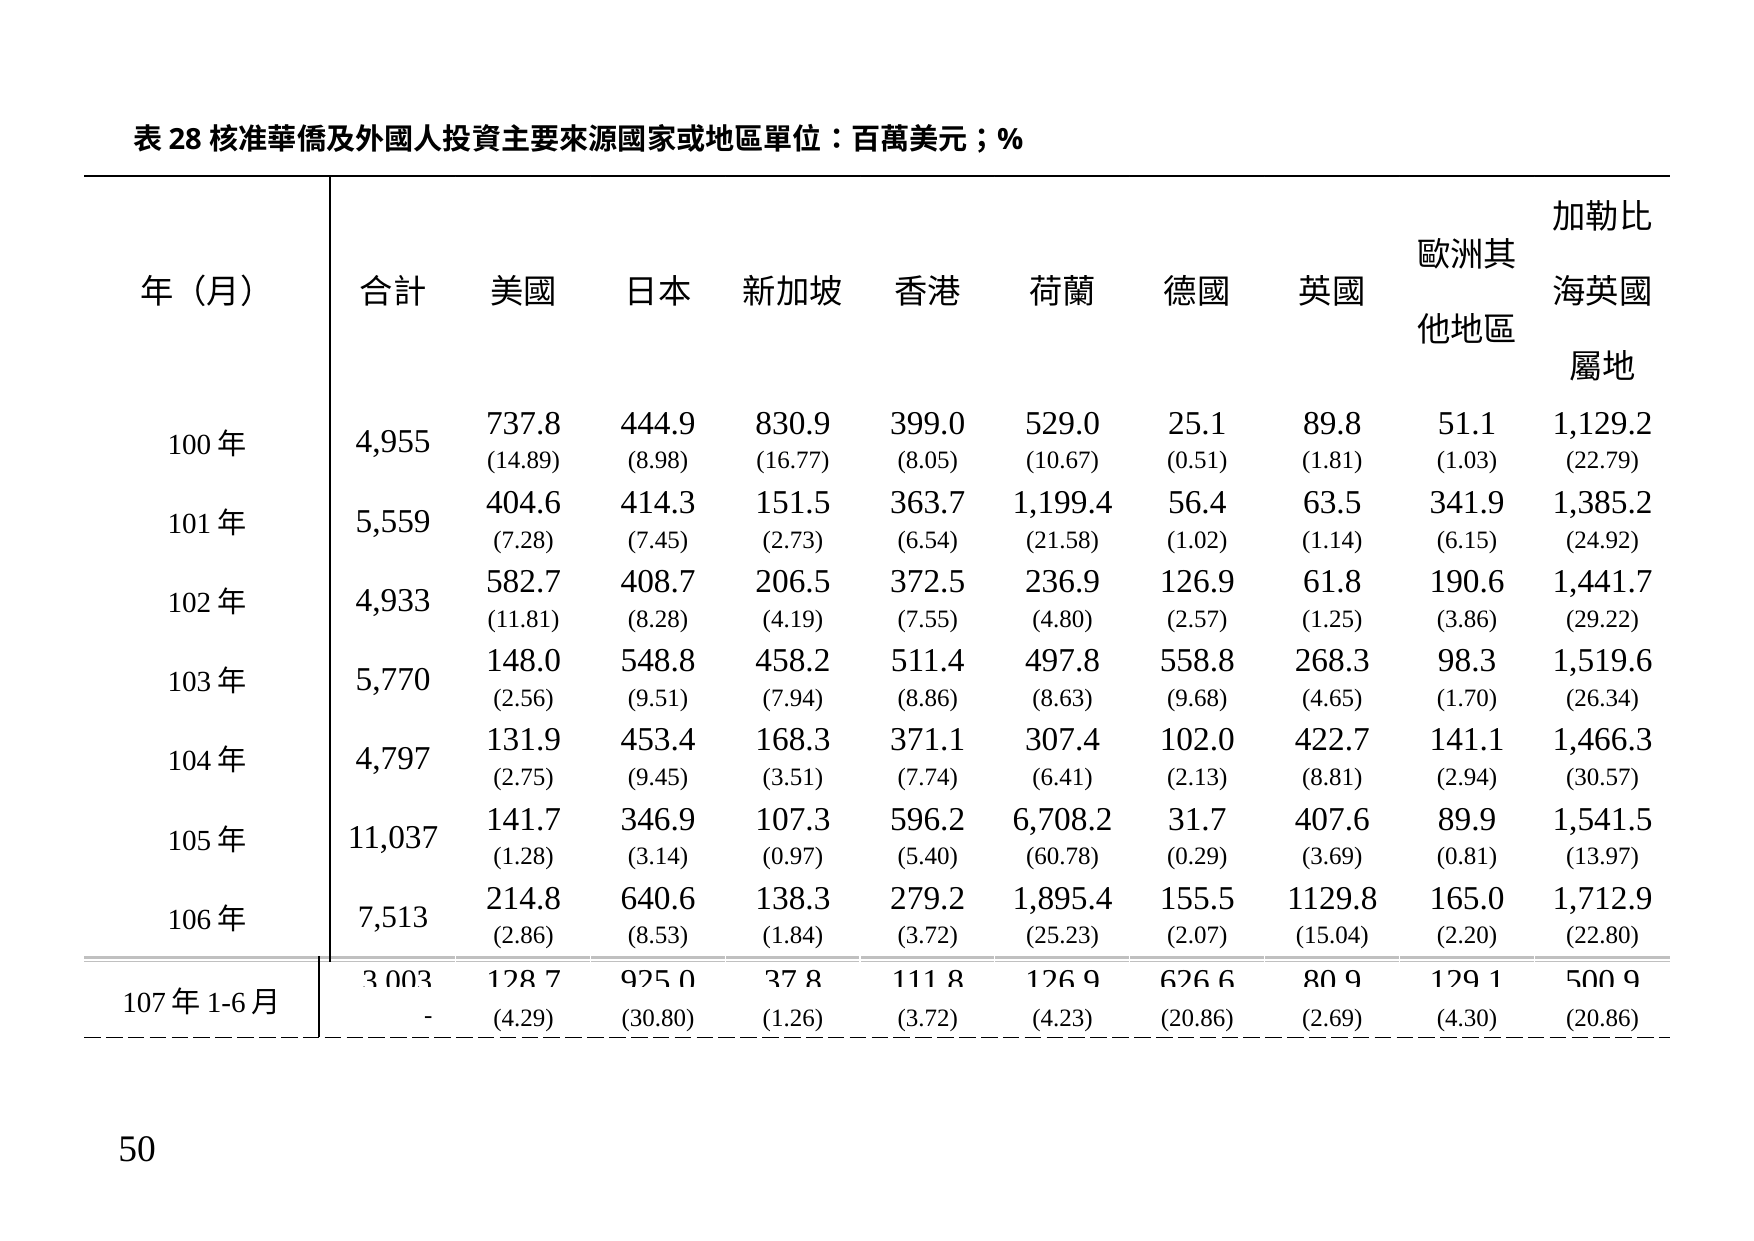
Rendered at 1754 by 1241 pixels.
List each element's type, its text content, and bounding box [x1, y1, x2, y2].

table_cell 307.4 (6.41) [995, 718, 1129, 797]
table_cell 279.2 (3.72) [861, 878, 994, 956]
table_cell 25.1 (0.51) [1130, 403, 1264, 481]
table_cell 582.7 (11.81) [456, 561, 590, 639]
table_cell 141.7 (1.28) [456, 799, 590, 877]
table_cell 11,037 [331, 799, 455, 877]
table_cell 102.0 (2.13) [1130, 718, 1264, 797]
table_cell 37.8 [726, 962, 859, 987]
table_header 荷蘭 [995, 177, 1129, 402]
table_cell 101年 [84, 482, 329, 560]
table_cell 404.6 (7.28) [456, 482, 590, 560]
table_cell 4,933 [331, 561, 455, 639]
table_header 加勒比海英國屬地 [1535, 177, 1670, 402]
table_cell 268.3 (4.65) [1265, 640, 1399, 718]
table_cell 103年 [84, 640, 329, 718]
table_header 美國 [456, 177, 590, 402]
table_cell - [320, 987, 455, 1037]
table_cell 1,385.2 (24.92) [1535, 482, 1670, 560]
table_header 香港 [861, 177, 994, 402]
table_header 年（月） [84, 177, 329, 402]
table_cell 444.9 (8.98) [591, 403, 725, 481]
table_header 合計 [331, 177, 455, 402]
table_cell 236.9 (4.80) [995, 561, 1129, 639]
table_cell 165.0 (2.20) [1400, 878, 1534, 956]
table_cell 830.9 (16.77) [726, 403, 859, 481]
table_cell 104年 [84, 718, 329, 797]
table_cell 3,003 [320, 962, 455, 987]
table_cell 346.9 (3.14) [591, 799, 725, 877]
table_cell 100年 [84, 403, 329, 481]
table_cell 511.4 (8.86) [861, 640, 994, 718]
table_cell 4,955 [331, 403, 455, 481]
table_cell (30.80) [591, 987, 725, 1037]
table_cell 131.9 (2.75) [456, 718, 590, 797]
table_cell 925.0 [591, 962, 725, 987]
table_header 新加坡 [726, 177, 859, 402]
table_cell 61.8 (1.25) [1265, 561, 1399, 639]
table_cell 548.8 (9.51) [591, 640, 725, 718]
table_cell 214.8 (2.86) [456, 878, 590, 956]
table_cell 341.9 (6.15) [1400, 482, 1534, 560]
table_cell 1,466.3 (30.57) [1535, 718, 1670, 797]
table_cell 129.1 [1400, 962, 1534, 987]
table_cell 102年 [84, 561, 329, 639]
table_header 歐洲其他地區 [1400, 177, 1534, 402]
table_cell 497.8 (8.63) [995, 640, 1129, 718]
table_cell 148.0 (2.56) [456, 640, 590, 718]
table_cell 168.3 (3.51) [726, 718, 859, 797]
table_cell (3.72) [861, 987, 994, 1037]
table_cell 190.6 (3.86) [1400, 561, 1534, 639]
table_cell 138.3 (1.84) [726, 878, 859, 956]
table_cell (4.29) [456, 987, 590, 1037]
table_cell 363.7 (6.54) [861, 482, 994, 560]
table_cell 372.5 (7.55) [861, 561, 994, 639]
table_cell 737.8 (14.89) [456, 403, 590, 481]
subtitle 表28 核准華僑及外國人投資主要來源國家或地區單位：百萬美元；% [118, 99, 1636, 174]
table_cell 89.9 (0.81) [1400, 799, 1534, 877]
table_cell 56.4 (1.02) [1130, 482, 1264, 560]
table_cell 453.4 (9.45) [591, 718, 725, 797]
table_cell 422.7 (8.81) [1265, 718, 1399, 797]
table_cell (4.30) [1400, 987, 1534, 1037]
table_header 日本 [591, 177, 725, 402]
table_cell 1,895.4 (25.23) [995, 878, 1129, 956]
table_cell 626.6 [1130, 962, 1264, 987]
table_cell 458.2 (7.94) [726, 640, 859, 718]
table_cell 206.5 (4.19) [726, 561, 859, 639]
table_cell 640.6 (8.53) [591, 878, 725, 956]
table_cell 89.8 (1.81) [1265, 403, 1399, 481]
table_cell 151.5 (2.73) [726, 482, 859, 560]
table_cell (1.26) [726, 987, 859, 1037]
table_cell 106年 [84, 878, 329, 956]
table_header 英國 [1265, 177, 1399, 402]
table_cell 1129.8 (15.04) [1265, 878, 1399, 956]
table_cell 7,513 [331, 878, 455, 956]
table_cell (20.86) [1130, 987, 1264, 1037]
table_cell 408.7 (8.28) [591, 561, 725, 639]
table_cell 107.3 (0.97) [726, 799, 859, 877]
table_cell (4.23) [995, 987, 1129, 1037]
table_cell 105年 [84, 799, 329, 877]
table_cell 529.0 (10.67) [995, 403, 1129, 481]
table_cell 371.1 (7.74) [861, 718, 994, 797]
table_cell 500.9 [1535, 962, 1670, 987]
table_cell 63.5 (1.14) [1265, 482, 1399, 560]
table_cell 399.0 (8.05) [861, 403, 994, 481]
table_cell 126.9 [995, 962, 1129, 987]
table_cell 31.7 (0.29) [1130, 799, 1264, 877]
table_cell 80.9 [1265, 962, 1399, 987]
table_cell 4,797 [331, 718, 455, 797]
table_cell 1,541.5 (13.97) [1535, 799, 1670, 877]
table_cell 107年1-6月 [84, 962, 318, 1037]
table_cell 414.3 (7.45) [591, 482, 725, 560]
table_cell 126.9 (2.57) [1130, 561, 1264, 639]
table_cell (2.69) [1265, 987, 1399, 1037]
table_cell 111.8 [861, 962, 994, 987]
table_cell 596.2 (5.40) [861, 799, 994, 877]
table_cell (20.86) [1535, 987, 1670, 1037]
table_cell 1,199.4 (21.58) [995, 482, 1129, 560]
table_cell 1,441.7 (29.22) [1535, 561, 1670, 639]
table_cell 1,519.6 (26.34) [1535, 640, 1670, 718]
table_cell 5,559 [331, 482, 455, 560]
table_cell 128.7 [456, 962, 590, 987]
table_cell 1,712.9 (22.80) [1535, 878, 1670, 956]
table_cell 407.6 (3.69) [1265, 799, 1399, 877]
table_header 德國 [1130, 177, 1264, 402]
table_cell 1,129.2 (22.79) [1535, 403, 1670, 481]
table_cell 51.1 (1.03) [1400, 403, 1534, 481]
table_cell 98.3 (1.70) [1400, 640, 1534, 718]
table_cell 155.5 (2.07) [1130, 878, 1264, 956]
table_cell 5,770 [331, 640, 455, 718]
table_cell 141.1 (2.94) [1400, 718, 1534, 797]
table_cell 558.8 (9.68) [1130, 640, 1264, 718]
table_cell 6,708.2 (60.78) [995, 799, 1129, 877]
